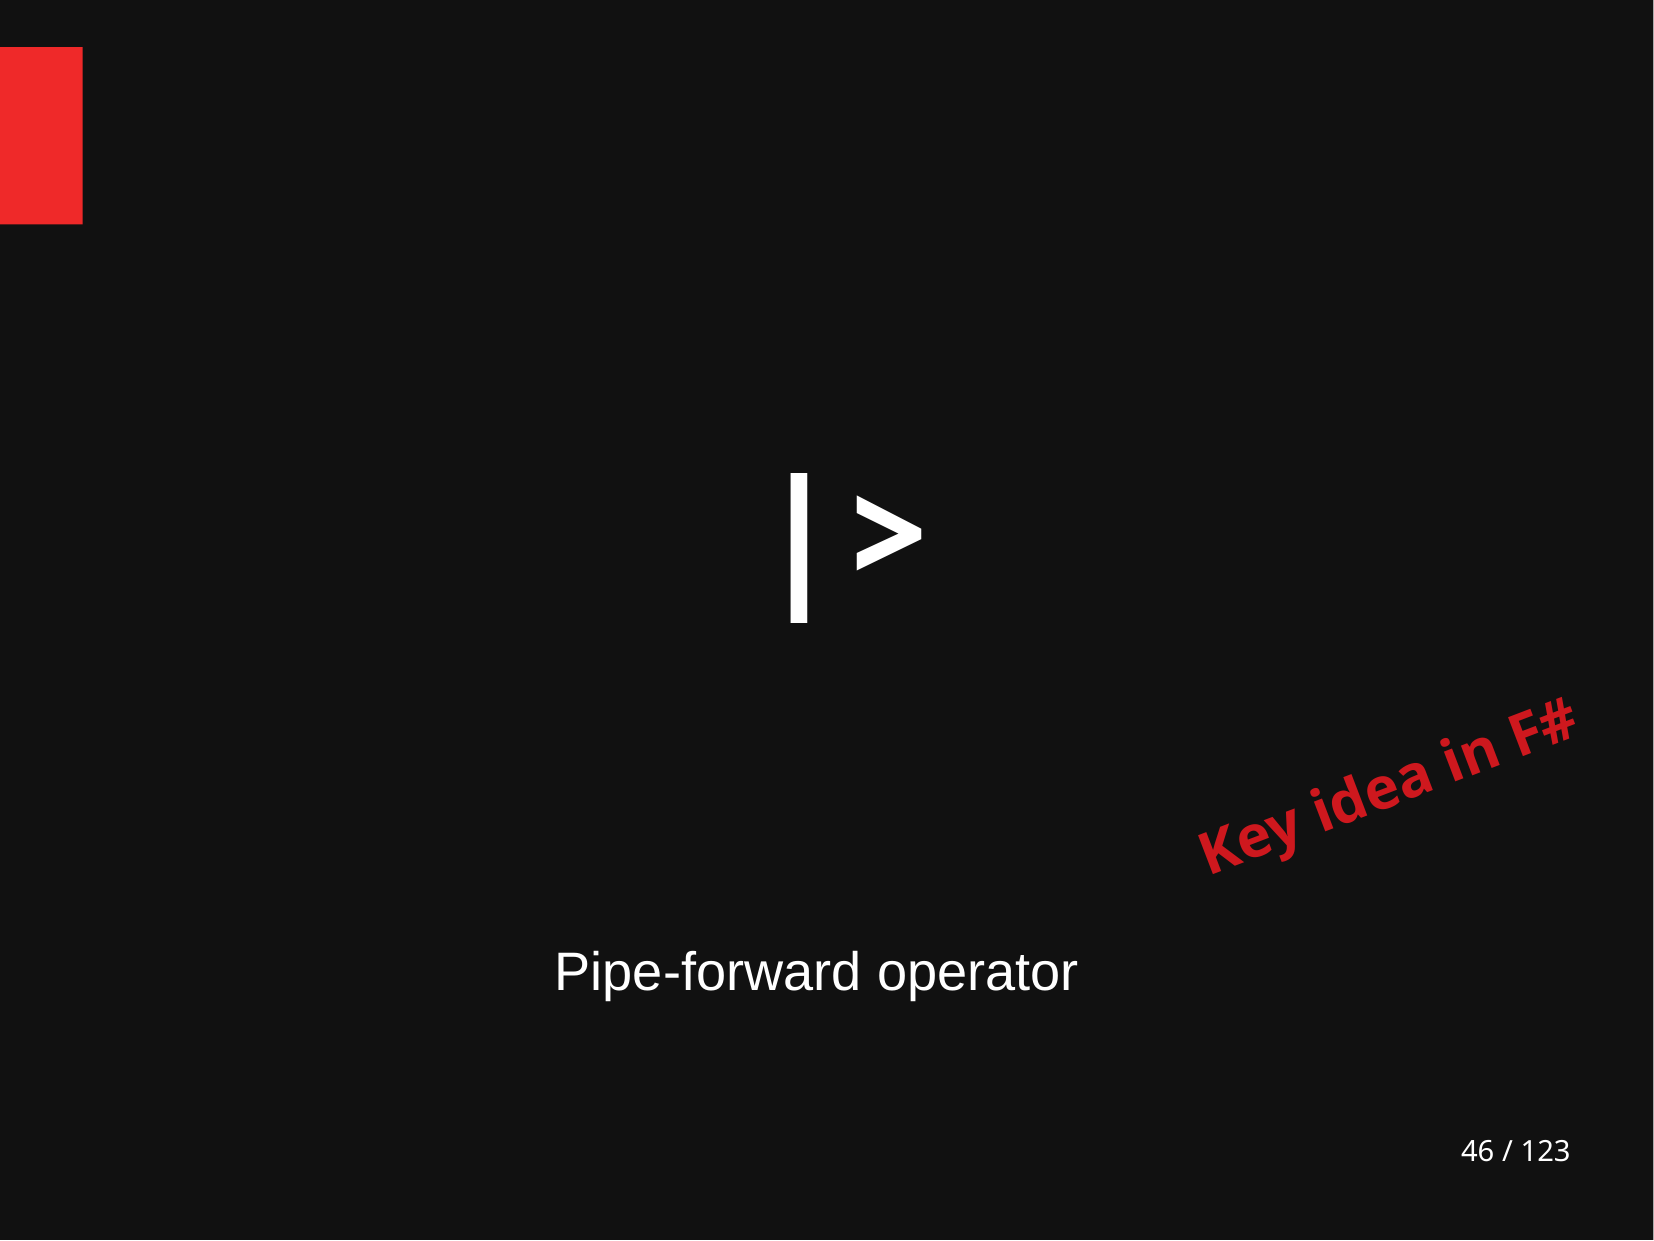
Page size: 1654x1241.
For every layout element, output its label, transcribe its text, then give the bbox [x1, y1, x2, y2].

text_box Key idea in F# [1170, 645, 1654, 919]
text_box Pipe-forward operator [540, 934, 1291, 1010]
subtitle |> [118, 49, 1571, 1010]
